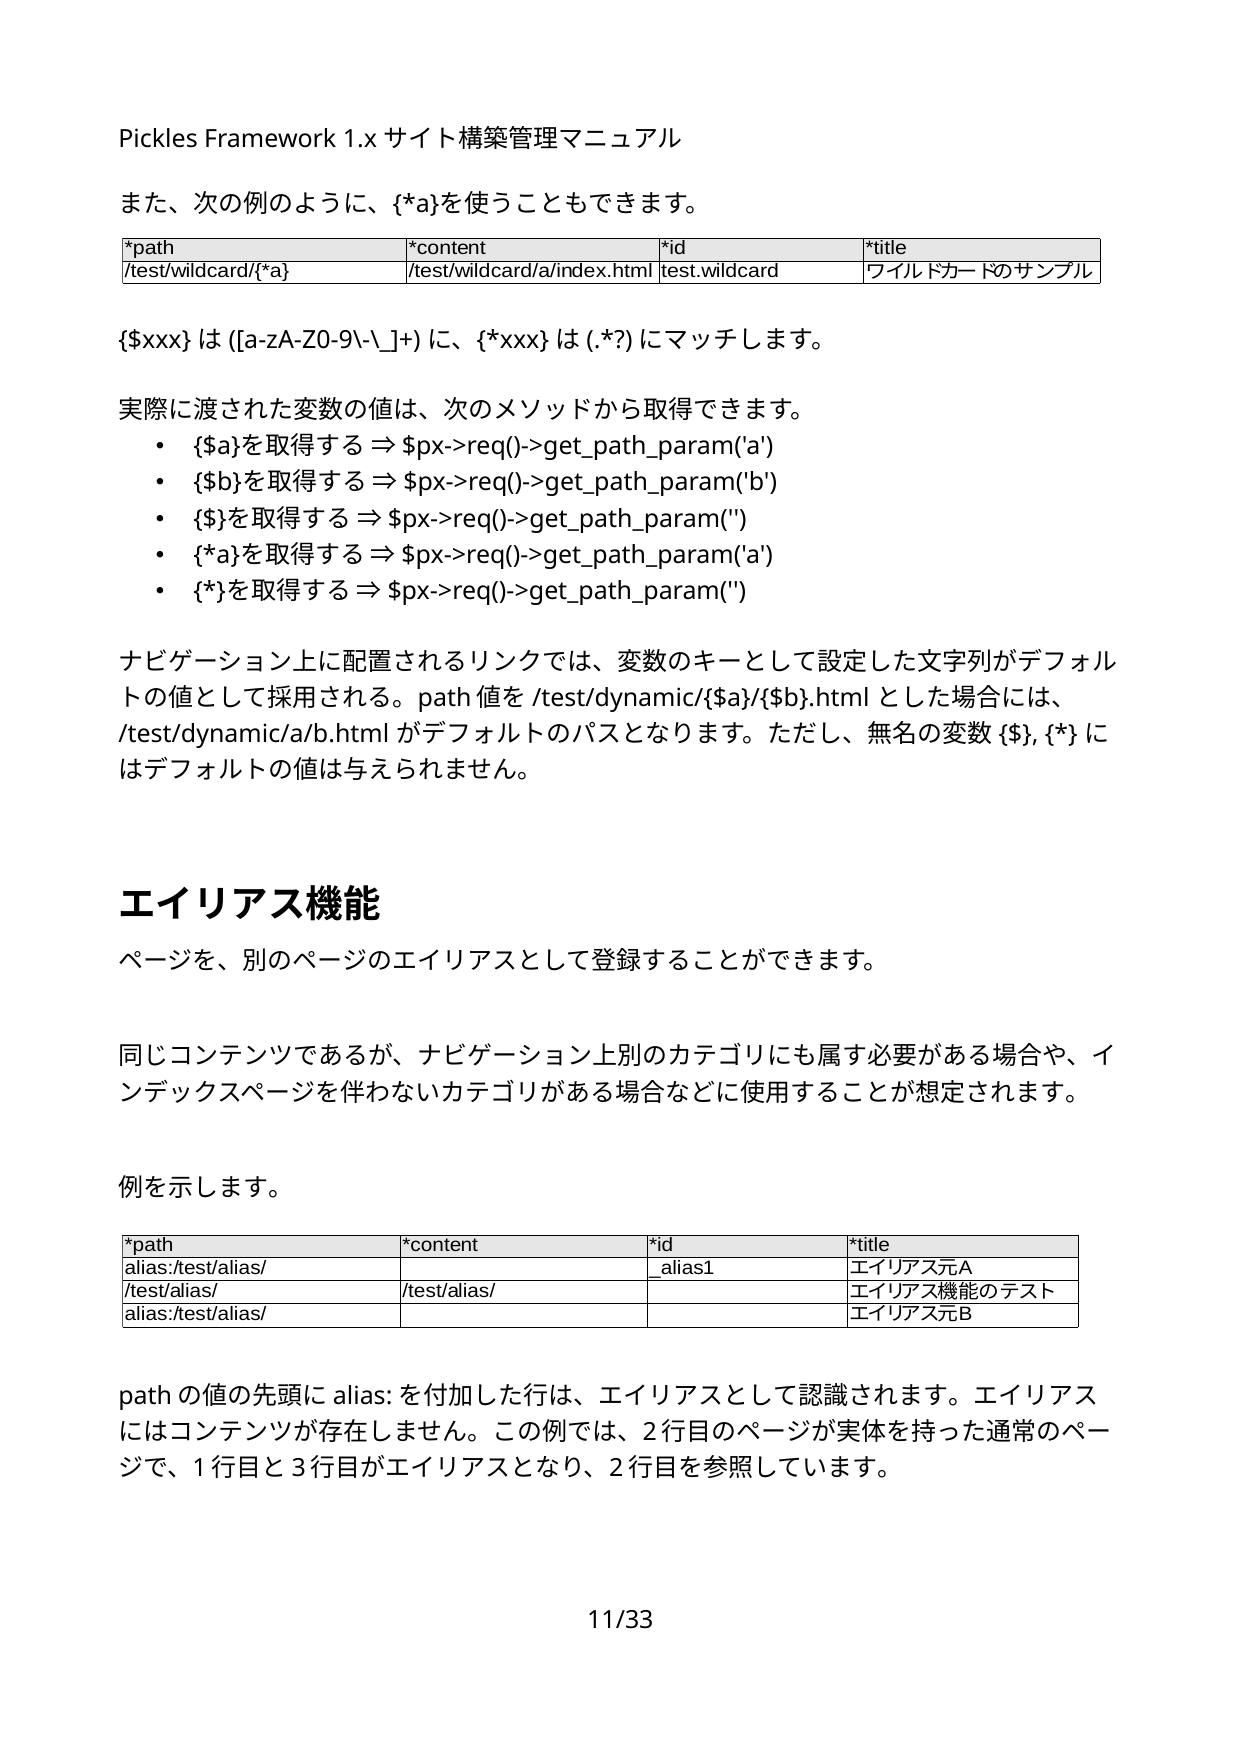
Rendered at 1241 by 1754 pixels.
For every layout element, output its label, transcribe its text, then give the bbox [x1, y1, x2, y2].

text ページを、別のページのエイリアスとして登録することができます。 [118, 941, 1122, 977]
list {*a}を取得する ⇒ $px->req()->get_path_param('a') [156, 534, 1122, 571]
list {*}を取得する ⇒ $px->req()->get_path_param('') [156, 571, 1122, 607]
text 同じコンテンツであるが、ナビゲーション上別のカテゴリにも属す必要がある場合や、インデックスページを伴わないカテゴリがある場合などに使用することが想定されます。 [118, 1036, 1122, 1108]
subtitle エイリアス機能 [118, 874, 1122, 928]
text また、次の例のように、{*a}を使うこともできます。 [118, 184, 1122, 220]
text 例を示します。 [118, 1167, 1122, 1204]
list {$}を取得する ⇒ $px->req()->get_path_param('') [156, 498, 1122, 534]
text 実際に渡された変数の値は、次のメソッドから取得できます。 [118, 389, 1122, 426]
text {$xxx} は ([a-zA-Z0-9\-\_]+) に、{*xxx} は (.*?) にマッチします。 [118, 319, 1122, 355]
list {$a}を取得する ⇒ $px->req()->get_path_param('a') [156, 426, 1122, 462]
list {$b}を取得する ⇒ $px->req()->get_path_param('b') [156, 462, 1122, 498]
text pathの値の先頭に alias: を付加した行は、エイリアスとして認識されます。エイリアスにはコンテンツが存在しません。この例では、2行目のページが実体を持った通常のページで、1行目と3行目がエイリアスとなり、2行目を参照しています。 [118, 1375, 1122, 1484]
text ナビゲーション上に配置されるリンクでは、変数のキーとして設定した文字列がデフォルトの値として採用される。path値を /test/dynamic/{$a}/{$b}.html とした場合には、/test/dynamic/a/b.html がデフォルトのパスとなります。ただし、無名の変数 {$}, {*} にはデフォルトの値は与えられません。 [118, 641, 1122, 786]
